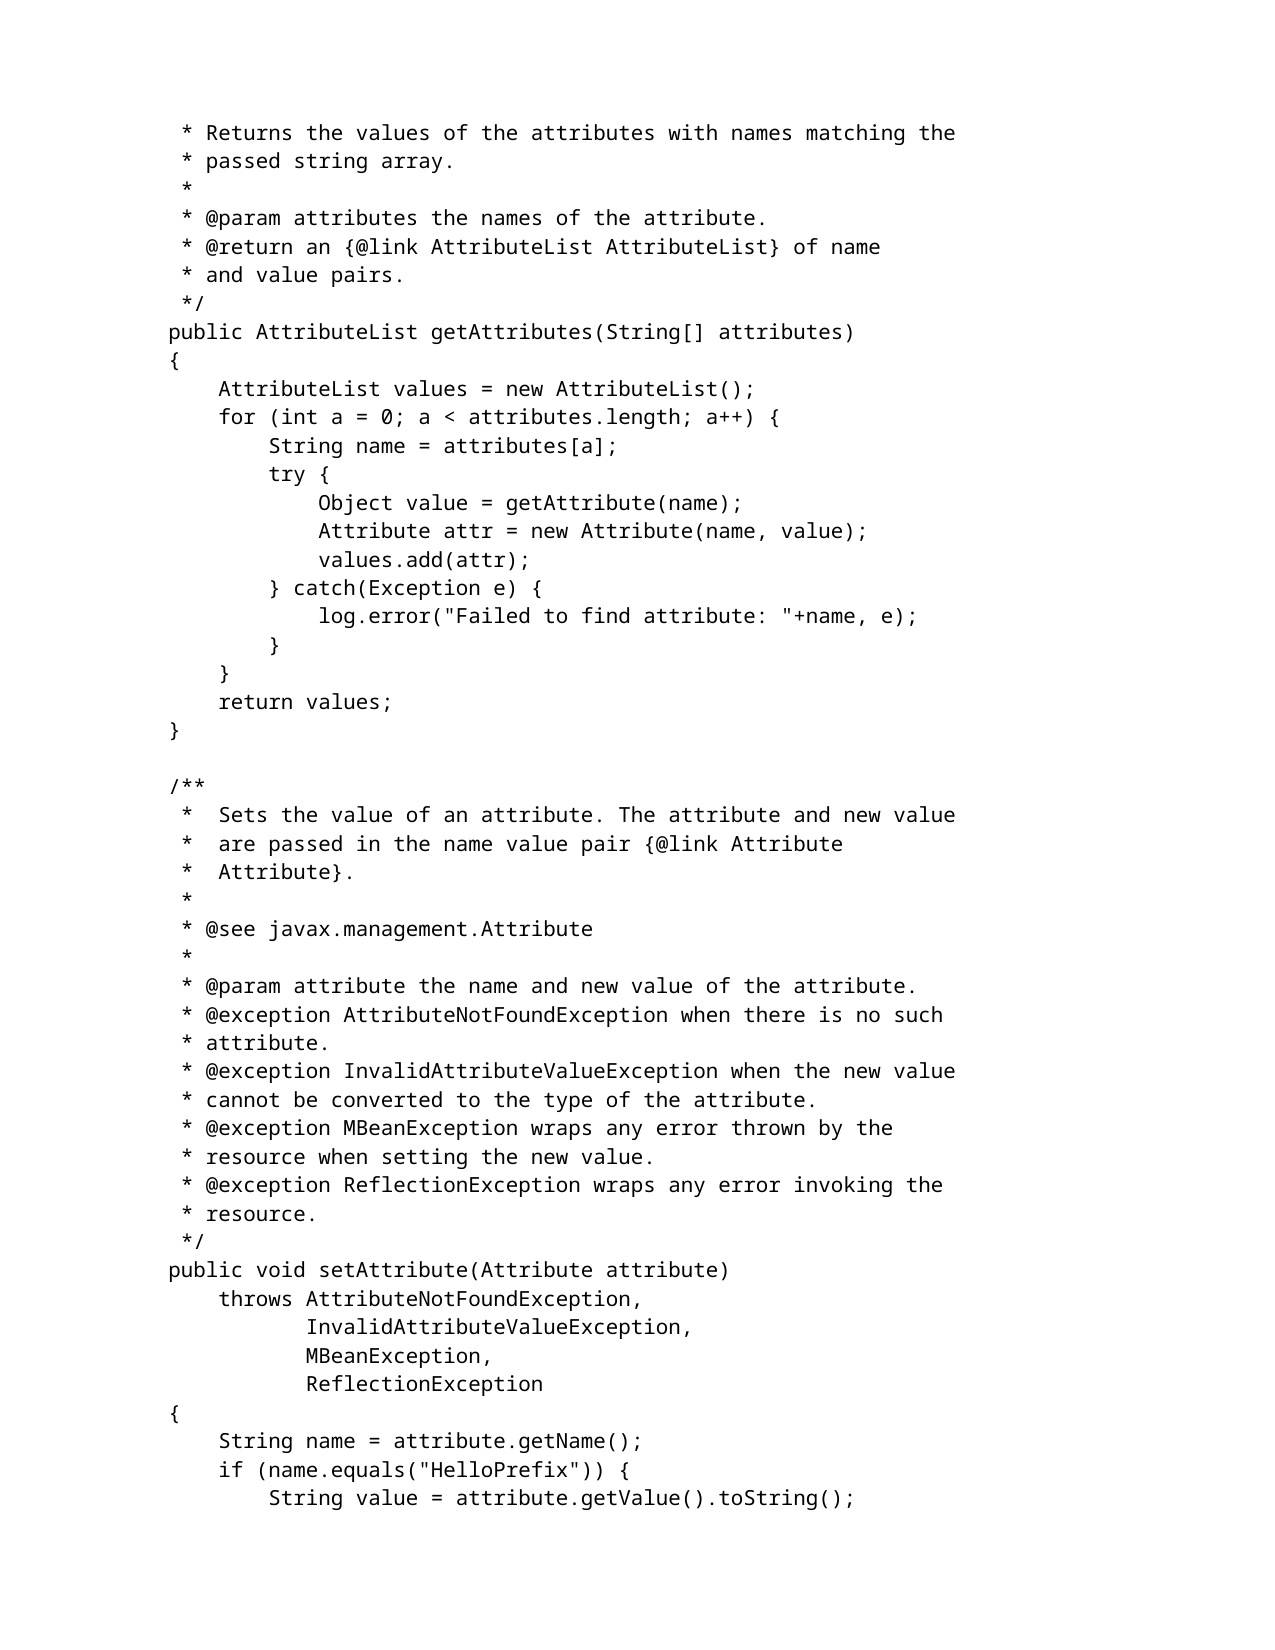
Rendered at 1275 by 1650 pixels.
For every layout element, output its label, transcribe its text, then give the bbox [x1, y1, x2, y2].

text */ [118, 289, 1157, 317]
text * @return an {@link AttributeList AttributeList} of name [118, 232, 1157, 260]
text * cannot be converted to the type of the attribute. [118, 1085, 1157, 1113]
text for (int a = 0; a < attributes.length; a++) { [118, 402, 1157, 431]
text public void setAttribute(Attribute attribute) [118, 1256, 1157, 1284]
text } catch(Exception e) { [118, 573, 1157, 602]
text String name = attribute.getName(); [118, 1426, 1157, 1455]
text { [118, 1398, 1157, 1426]
text String value = attribute.getValue().toString(); [118, 1483, 1157, 1512]
text * @exception ReflectionException wraps any error invoking the [118, 1170, 1157, 1199]
text * resource when setting the new value. [118, 1142, 1157, 1170]
text * and value pairs. [118, 260, 1157, 289]
text * @exception AttributeNotFoundException when there is no such [118, 1000, 1157, 1028]
text Attribute attr = new Attribute(name, value); [118, 516, 1157, 545]
text * [118, 943, 1157, 971]
text * @exception InvalidAttributeValueException when the new value [118, 1057, 1157, 1085]
text * @param attribute the name and new value of the attribute. [118, 971, 1157, 1000]
text * @exception MBeanException wraps any error thrown by the [118, 1113, 1157, 1142]
text InvalidAttributeValueException, [118, 1312, 1157, 1341]
text */ [118, 1227, 1157, 1256]
text AttributeList values = new AttributeList(); [118, 374, 1157, 402]
text * attribute. [118, 1028, 1157, 1057]
text } [118, 715, 1157, 744]
text { [118, 346, 1157, 374]
text * @param attributes the names of the attribute. [118, 203, 1157, 232]
text MBeanException, [118, 1341, 1157, 1369]
text * Returns the values of the attributes with names matching the [118, 118, 1157, 147]
text } [118, 630, 1157, 658]
text * Attribute}. [118, 857, 1157, 886]
text * are passed in the name value pair {@link Attribute [118, 829, 1157, 857]
text if (name.equals("HelloPrefix")) { [118, 1455, 1157, 1483]
text /** [118, 772, 1157, 801]
text ReflectionException [118, 1369, 1157, 1398]
text * resource. [118, 1199, 1157, 1227]
text * [118, 175, 1157, 203]
text * @see javax.management.Attribute [118, 914, 1157, 943]
text Object value = getAttribute(name); [118, 488, 1157, 516]
text try { [118, 459, 1157, 488]
text * Sets the value of an attribute. The attribute and new value [118, 801, 1157, 829]
text return values; [118, 687, 1157, 715]
text log.error("Failed to find attribute: "+name, e); [118, 602, 1157, 630]
text } [118, 658, 1157, 687]
text * passed string array. [118, 147, 1157, 175]
text throws AttributeNotFoundException, [118, 1284, 1157, 1312]
text values.add(attr); [118, 545, 1157, 573]
text public AttributeList getAttributes(String[] attributes) [118, 317, 1157, 346]
text String name = attributes[a]; [118, 431, 1157, 459]
text * [118, 886, 1157, 914]
